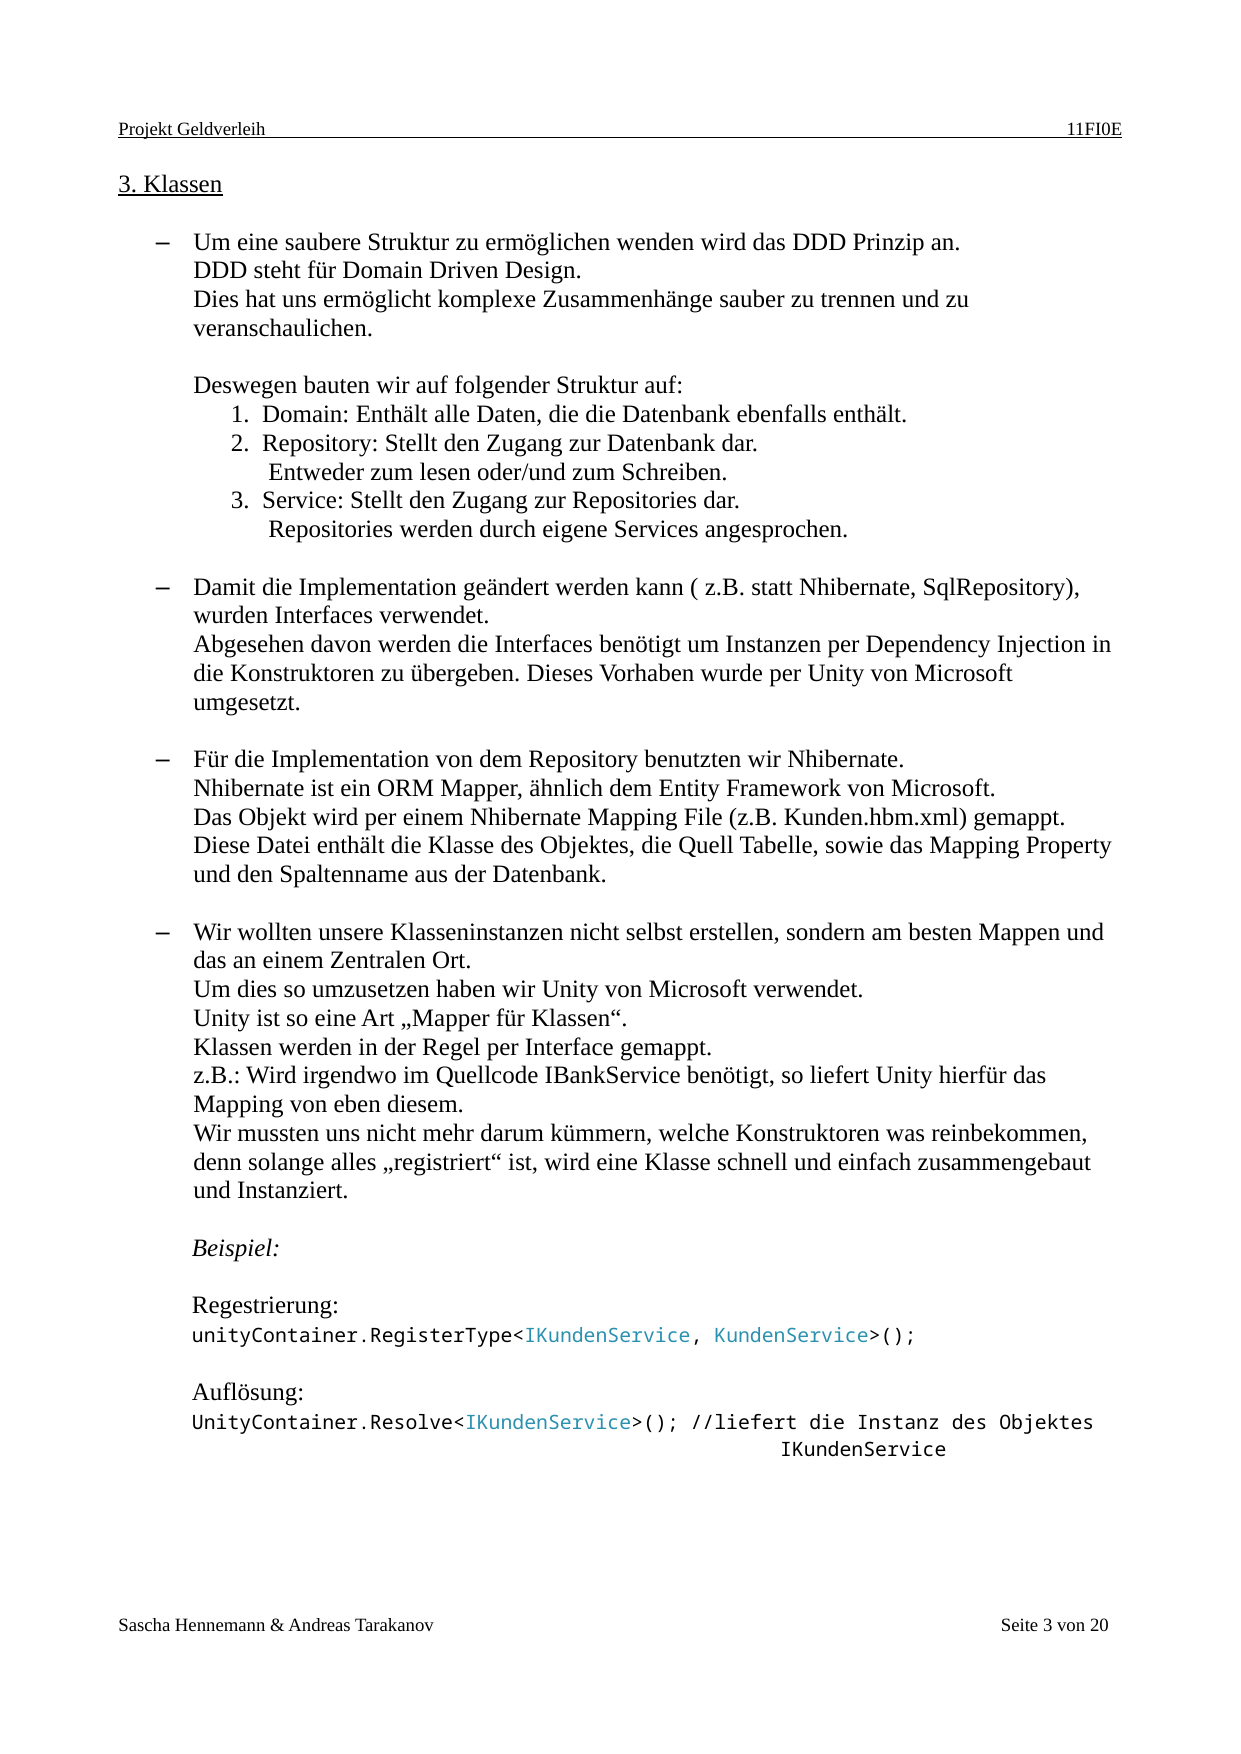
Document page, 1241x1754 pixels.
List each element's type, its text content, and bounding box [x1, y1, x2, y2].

text UnityContainer.Resolve<IKundenService>(); //liefert die Instanz des Objektes IKundenService [118, 1406, 1122, 1462]
list Abgesehen davon werden die Interfaces benötigt um Instanzen per Dependency Injection in die Konstruktoren zu übergeben. Dieses Vorhaben wurde per Unity von Microsoft umgesetzt. [156, 629, 1122, 715]
text Auflösung: [118, 1377, 1122, 1406]
list Repositories werden durch eigene Services angesprochen. [231, 514, 1122, 543]
list Damit die Implementation geändert werden kann ( z.B. statt Nhibernate, SqlRepository), wurden Interfaces verwendet. [156, 572, 1122, 629]
list z.B.: Wird irgendwo im Quellcode IBankService benötigt, so liefert Unity hierfür das Mapping von eben diesem. [156, 1060, 1122, 1118]
list Das Objekt wird per einem Nhibernate Mapping File (z.B. Kunden.hbm.xml) gemappt. Diese Datei enthält die Klasse des Objektes, die Quell Tabelle, sowie das Mapping Property und den Spaltenname aus der Datenbank. [156, 802, 1122, 888]
list Um dies so umzusetzen haben wir Unity von Microsoft verwendet. [156, 974, 1122, 1003]
list Dies hat uns ermöglicht komplexe Zusammenhänge sauber zu trennen und zu veranschaulichen. [156, 284, 1122, 342]
list Wir mussten uns nicht mehr darum kümmern, welche Konstruktoren was reinbekommen, denn solange alles „registriert“ ist, wird eine Klasse schnell und einfach zusammengebaut und Instanziert. [156, 1118, 1122, 1204]
list DDD steht für Domain Driven Design. [156, 255, 1122, 284]
list Entweder zum lesen oder/und zum Schreiben. [231, 457, 1122, 485]
list Um eine saubere Struktur zu ermöglichen wenden wird das DDD Prinzip an. [156, 227, 1122, 255]
list Deswegen bauten wir auf folgender Struktur auf: [156, 370, 1122, 399]
list Unity ist so eine Art „Mapper für Klassen“. [156, 1003, 1122, 1032]
list Nhibernate ist ein ORM Mapper, ähnlich dem Entity Framework von Microsoft. [156, 773, 1122, 802]
text unityContainer.RegisterType<IKundenService, KundenService>(); [118, 1319, 1122, 1348]
list Für die Implementation von dem Repository benutzten wir Nhibernate. [156, 744, 1122, 773]
list Klassen werden in der Regel per Interface gemappt. [156, 1032, 1122, 1060]
text 3. Klassen [118, 169, 1122, 198]
list 2. Repository: Stellt den Zugang zur Datenbank dar. [193, 428, 1122, 457]
list Wir wollten unsere Klasseninstanzen nicht selbst erstellen, sondern am besten Mappen und das an einem Zentralen Ort. [156, 917, 1122, 974]
text Beispiel: [118, 1233, 1122, 1262]
text Regestrierung: [118, 1290, 1122, 1319]
list 1. Domain: Enthält alle Daten, die die Datenbank ebenfalls enthält. [193, 399, 1122, 428]
list 3. Service: Stellt den Zugang zur Repositories dar. [193, 485, 1122, 514]
